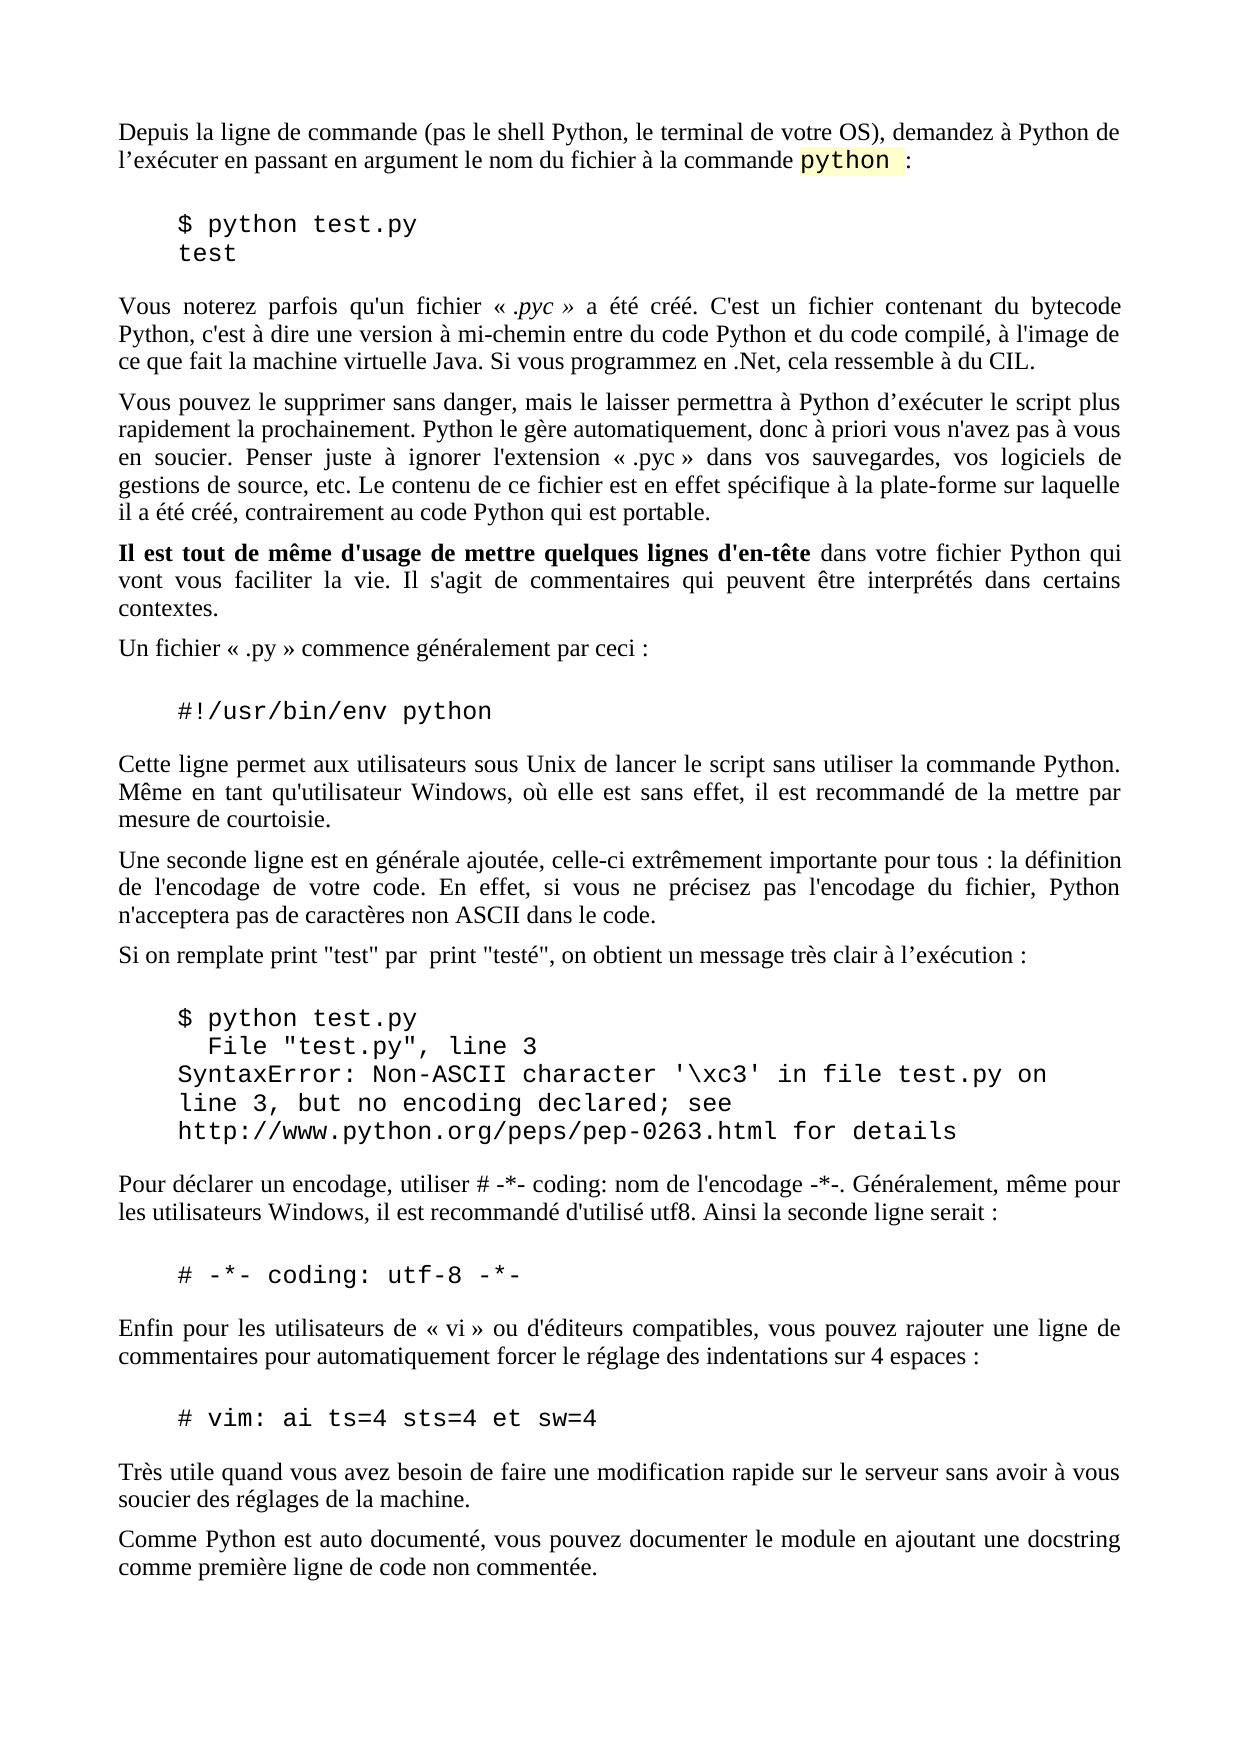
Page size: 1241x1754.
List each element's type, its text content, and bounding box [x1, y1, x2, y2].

text Un fichier « .py » commence généralement par ceci : [118, 634, 1122, 662]
text Pour déclarer un encodage, utiliser # -*- coding: nom de l'encodage -*-. Généralement, même pour les utilisateurs Windows, il est recommandé d'utilisé utf8. Ainsi la seconde ligne serait : [118, 1171, 1122, 1226]
text Comme Python est auto documenté, vous pouvez documenter le module en ajoutant une docstring comme première ligne de code non commentée. [118, 1526, 1122, 1581]
text $ python test.py test [177, 212, 1122, 268]
text Vous pouvez le supprimer sans danger, mais le laisser permettra à Python d’exécuter le script plus rapidement la prochainement. Python le gère automatiquement, donc à priori vous n'avez pas à vous en soucier. Penser juste à ignorer l'extension « .pyc » dans vos sauvegardes, vos logiciels de gestions de source, etc. Le contenu de ce fichier est en effet spécifique à la plate-forme sur laquelle il a été créé, contrairement au code Python qui est portable. [118, 388, 1122, 526]
text Depuis la ligne de commande (pas le shell Python, le terminal de votre OS), demandez à Python de l’exécuter en passant en argument le nom du fichier à la commande python : [118, 118, 1122, 176]
text # -*- coding: utf-8 -*- [177, 1262, 1122, 1291]
text Une seconde ligne est en générale ajoutée, celle-ci extrêmement importante pour tous : la définition de l'encodage de votre code. En effet, si vous ne précisez pas l'encodage du fichier, Python n'acceptera pas de caractères non ASCII dans le code. [118, 846, 1122, 929]
text Cette ligne permet aux utilisateurs sous Unix de lancer le script sans utiliser la commande Python. Même en tant qu'utilisateur Windows, où elle est sans effet, il est recommandé de la mettre par mesure de courtoisie. [118, 750, 1122, 833]
text Il est tout de même d'usage de mettre quelques lignes d'en-tête dans votre fichier Python qui vont vous faciliter la vie. Il s'agit de commentaires qui peuvent être interprétés dans certains contextes. [118, 539, 1122, 622]
text #!/usr/bin/env python [177, 698, 1122, 727]
text # vim: ai ts=4 sts=4 et sw=4 [177, 1406, 1122, 1434]
text Vous noterez parfois qu'un fichier « .pyc » a été créé. C'est un fichier contenant du bytecode Python, c'est à dire une version à mi-chemin entre du code Python et du code compilé, à l'image de ce que fait la machine virtuelle Java. Si vous programmez en .Net, cela ressemble à du CIL. [118, 292, 1122, 375]
text Très utile quand vous avez besoin de faire une modification rapide sur le serveur sans avoir à vous soucier des réglages de la machine. [118, 1458, 1122, 1513]
text Enfin pour les utilisateurs de « vi » ou d'éditeurs compatibles, vous pouvez rajouter une ligne de commentaires pour automatiquement forcer le réglage des indentations sur 4 espaces : [118, 1314, 1122, 1369]
text $ python test.py File "test.py", line 3 SyntaxError: Non-ASCII character '\xc3' in file test.py on line 3, but no encoding declared; see http://www.python.org/peps/pep-0263.html for details [177, 1005, 1122, 1147]
text Si on remplate print "test" par print "testé", on obtient un message très clair à l’exécution : [118, 941, 1122, 969]
